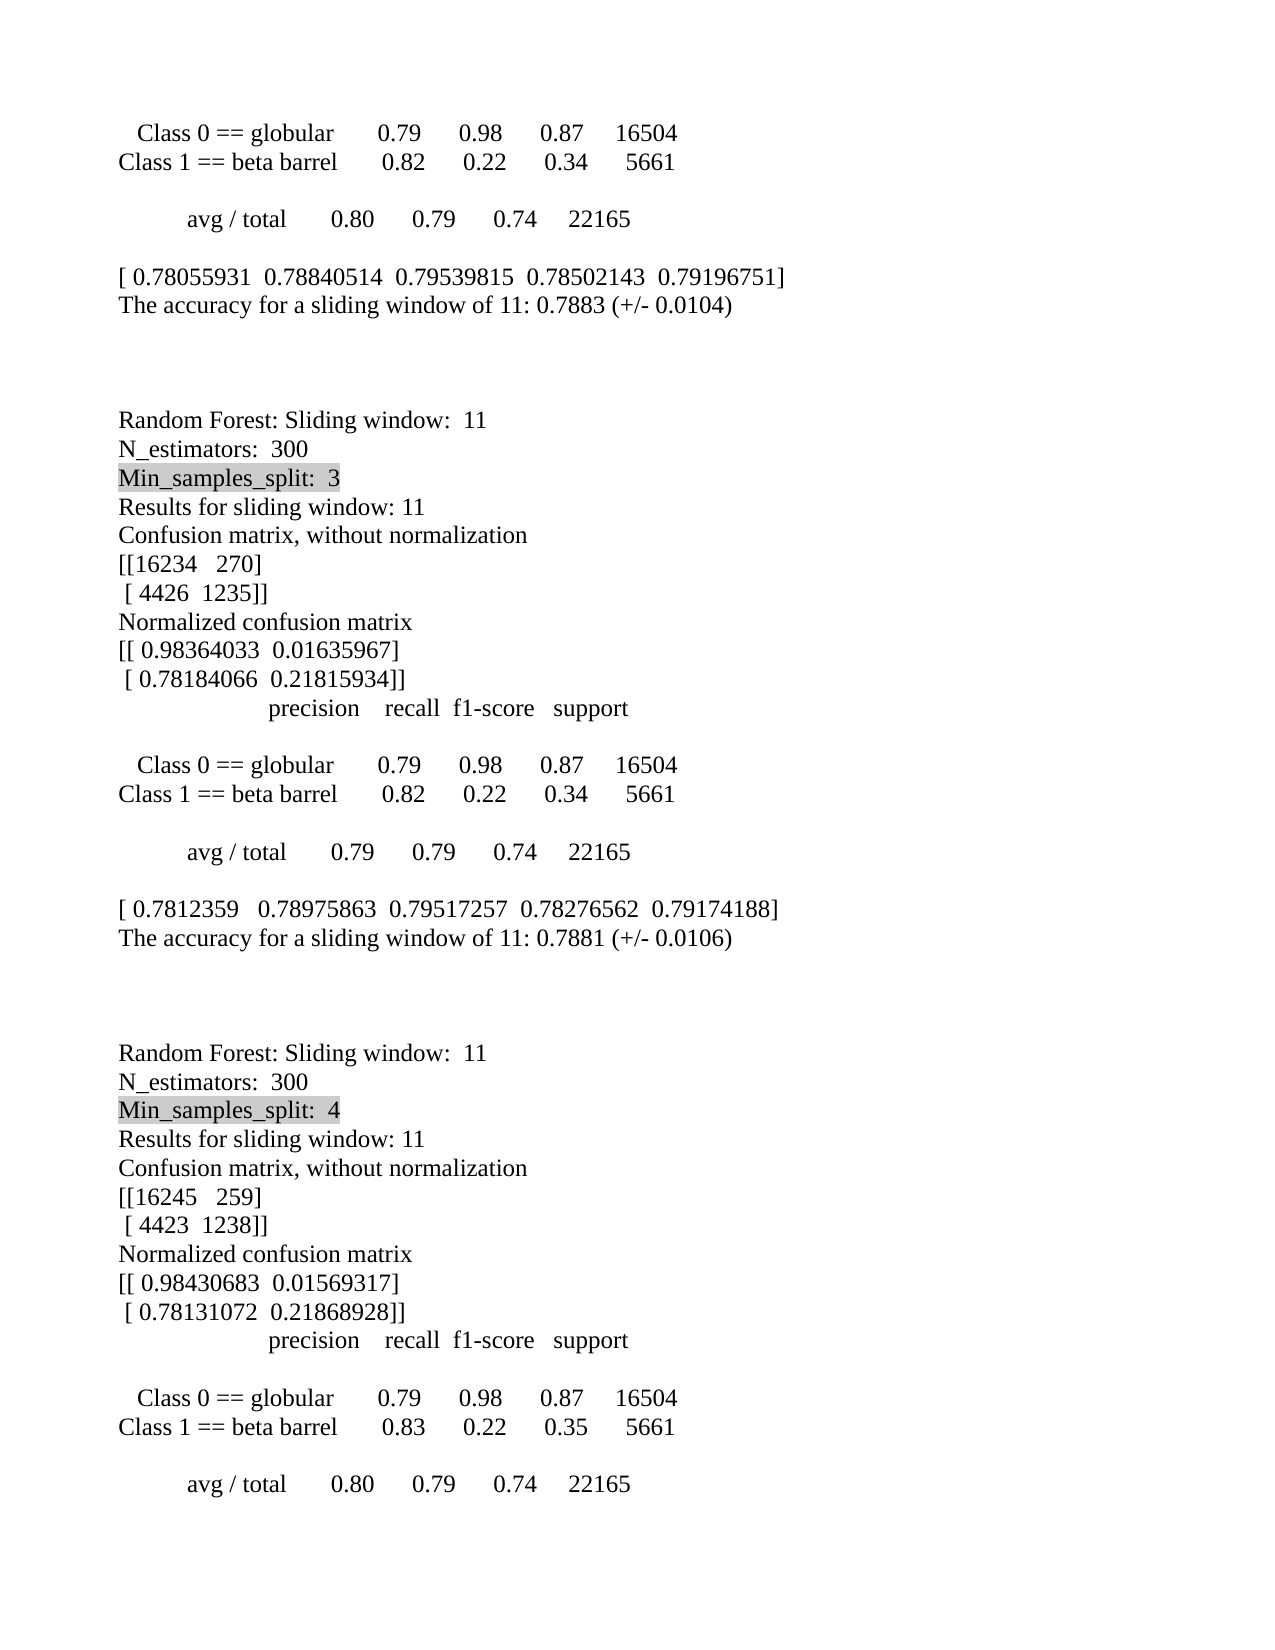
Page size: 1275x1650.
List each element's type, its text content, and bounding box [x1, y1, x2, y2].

text [[ 0.98364033 0.01635967] [118, 636, 1157, 664]
text Class 1 == beta barrel 0.83 0.22 0.35 5661 [118, 1412, 1157, 1441]
text Random Forest: Sliding window: 11 [118, 1038, 1157, 1067]
text Normalized confusion matrix [118, 607, 1157, 636]
text [[16234 270] [118, 549, 1157, 578]
text [[ 0.98430683 0.01569317] [118, 1268, 1157, 1297]
text Min_samples_split: 3 [118, 463, 1157, 492]
text Class 1 == beta barrel 0.82 0.22 0.34 5661 [118, 147, 1157, 176]
text precision recall f1-score support [118, 693, 1157, 722]
text Results for sliding window: 11 [118, 1124, 1157, 1153]
text [[16245 259] [118, 1182, 1157, 1211]
text Results for sliding window: 11 [118, 492, 1157, 521]
text [ 0.78131072 0.21868928]] [118, 1297, 1157, 1326]
text Normalized confusion matrix [118, 1239, 1157, 1268]
text [ 0.7812359 0.78975863 0.79517257 0.78276562 0.79174188] [118, 894, 1157, 923]
text Confusion matrix, without normalization [118, 521, 1157, 549]
text The accuracy for a sliding window of 11: 0.7881 (+/- 0.0106) [118, 923, 1157, 952]
text avg / total 0.79 0.79 0.74 22165 [118, 837, 1157, 866]
text N_estimators: 300 [118, 1067, 1157, 1096]
text [ 0.78184066 0.21815934]] [118, 664, 1157, 693]
text [ 4426 1235]] [118, 578, 1157, 607]
text [ 4423 1238]] [118, 1211, 1157, 1239]
text Class 0 == globular 0.79 0.98 0.87 16504 [118, 118, 1157, 147]
text Class 1 == beta barrel 0.82 0.22 0.34 5661 [118, 779, 1157, 808]
text precision recall f1-score support [118, 1326, 1157, 1354]
text avg / total 0.80 0.79 0.74 22165 [118, 204, 1157, 233]
text Random Forest: Sliding window: 11 [118, 406, 1157, 434]
text The accuracy for a sliding window of 11: 0.7883 (+/- 0.0104) [118, 291, 1157, 319]
text Min_samples_split: 4 [118, 1096, 1157, 1124]
text [ 0.78055931 0.78840514 0.79539815 0.78502143 0.79196751] [118, 262, 1157, 291]
text Class 0 == globular 0.79 0.98 0.87 16504 [118, 1383, 1157, 1412]
text Confusion matrix, without normalization [118, 1153, 1157, 1182]
text avg / total 0.80 0.79 0.74 22165 [118, 1469, 1157, 1498]
text N_estimators: 300 [118, 434, 1157, 463]
text Class 0 == globular 0.79 0.98 0.87 16504 [118, 751, 1157, 779]
